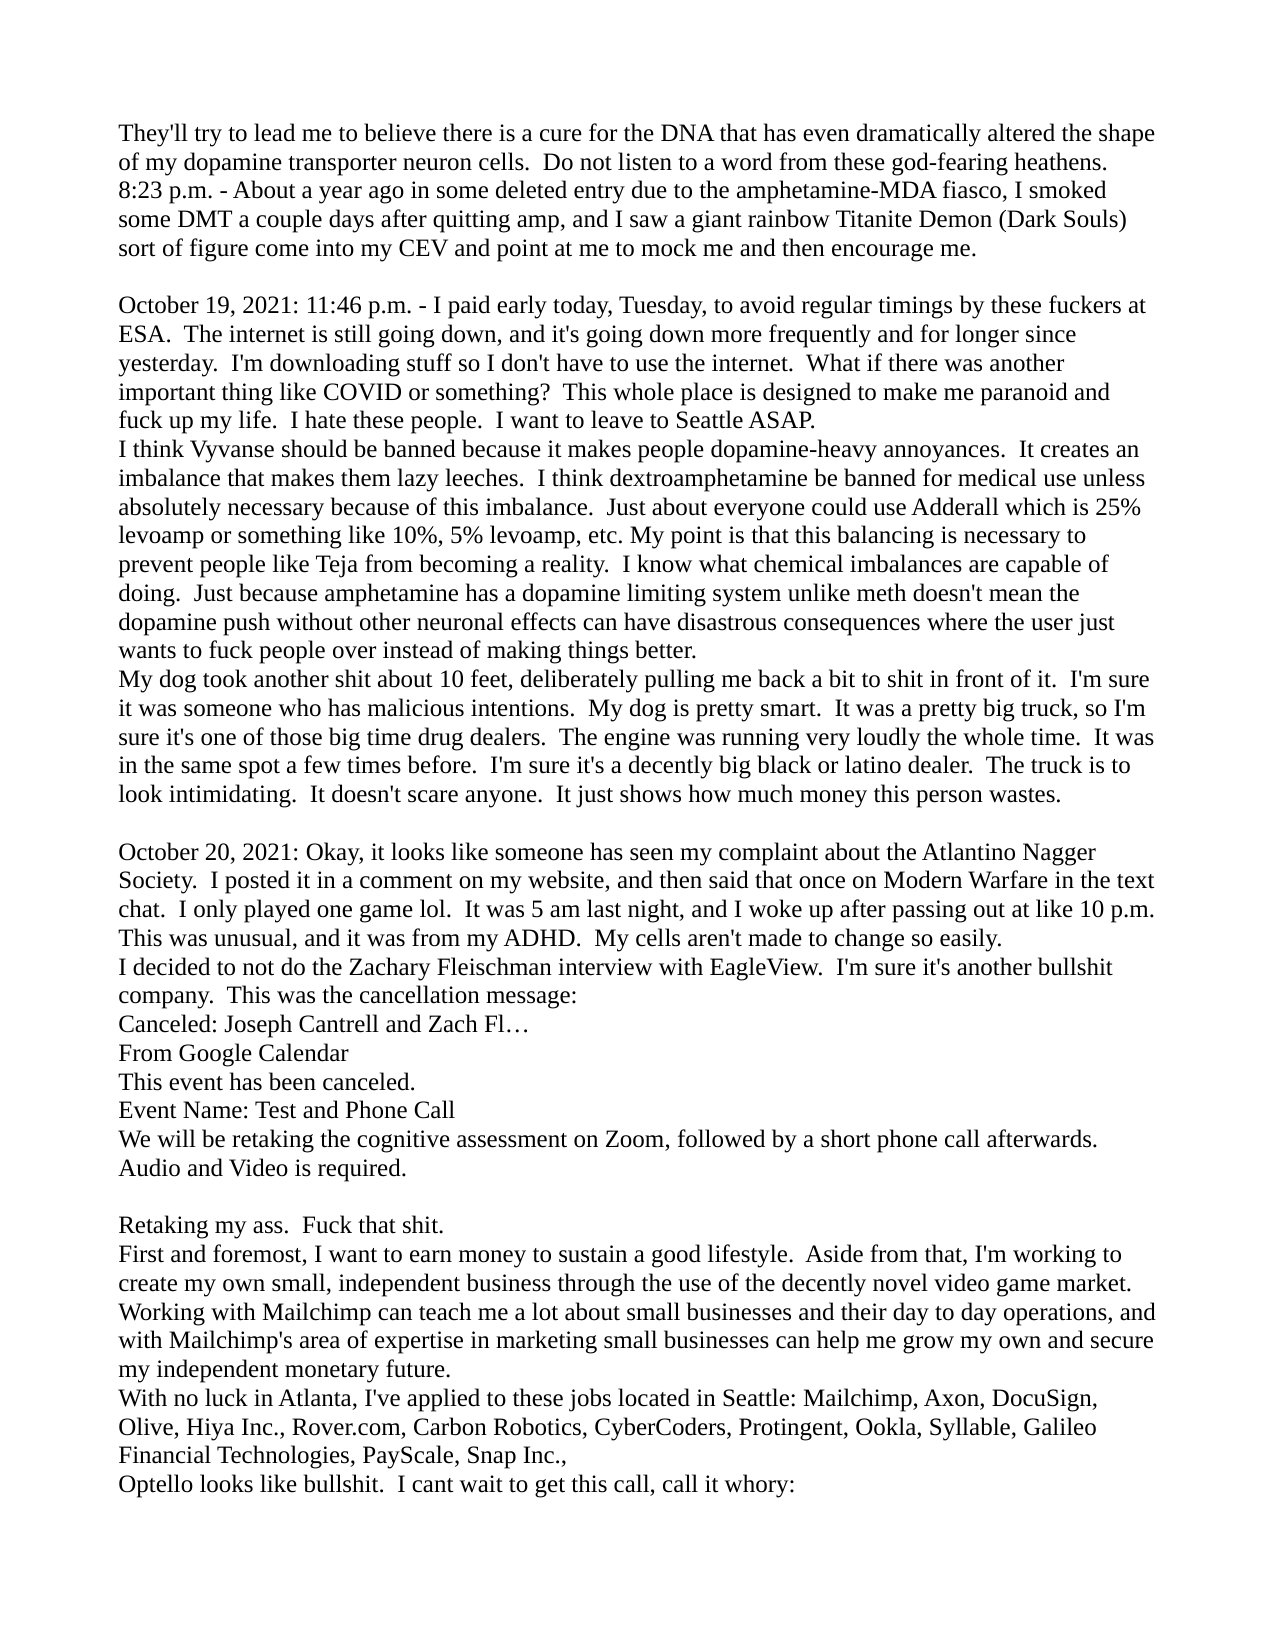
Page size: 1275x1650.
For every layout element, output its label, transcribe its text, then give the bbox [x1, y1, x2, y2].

text Optello looks like bullshit. I cant wait to get this call, call it whory: [118, 1469, 1157, 1498]
text October 20, 2021: Okay, it looks like someone has seen my complaint about the Atlantino Nagger Society. I posted it in a comment on my website, and then said that once on Modern Warfare in the text chat. I only played one game lol. It was 5 am last night, and I woke up after passing out at like 10 p.m. This was unusual, and it was from my ADHD. My cells aren't made to change so easily. [118, 837, 1157, 952]
text I think Vyvanse should be banned because it makes people dopamine-heavy annoyances. It creates an imbalance that makes them lazy leeches. I think dextroamphetamine be banned for medical use unless absolutely necessary because of this imbalance. Just about everyone could use Adderall which is 25% levoamp or something like 10%, 5% levoamp, etc. My point is that this balancing is necessary to prevent people like Teja from becoming a reality. I know what chemical imbalances are capable of doing. Just because amphetamine has a dopamine limiting system unlike meth doesn't mean the dopamine push without other neuronal effects can have disastrous consequences where the user just wants to fuck people over instead of making things better. [118, 434, 1157, 664]
text From Google Calendar [118, 1038, 1157, 1067]
text 8:23 p.m. - About a year ago in some deleted entry due to the amphetamine-MDA fiasco, I smoked some DMT a couple days after quitting amp, and I saw a giant rainbow Titanite Demon (Dark Souls) sort of figure come into my CEV and point at me to mock me and then encourage me. [118, 176, 1157, 262]
text This event has been canceled. [118, 1067, 1157, 1096]
text Event Name: Test and Phone Call [118, 1096, 1157, 1124]
text Canceled: Joseph Cantrell and Zach Fl… [118, 1009, 1157, 1038]
text I decided to not do the Zachary Fleischman interview with EagleView. I'm sure it's another bullshit company. This was the cancellation message: [118, 952, 1157, 1009]
text With no luck in Atlanta, I've applied to these jobs located in Seattle: Mailchimp, Axon, DocuSign, Olive, Hiya Inc., Rover.com, Carbon Robotics, CyberCoders, Protingent, Ookla, Syllable, Galileo Financial Technologies, PayScale, Snap Inc., [118, 1383, 1157, 1469]
text October 19, 2021: 11:46 p.m. - I paid early today, Tuesday, to avoid regular timings by these fuckers at ESA. The internet is still going down, and it's going down more frequently and for longer since yesterday. I'm downloading stuff so I don't have to use the internet. What if there was another important thing like COVID or something? This whole place is designed to make me paranoid and fuck up my life. I hate these people. I want to leave to Seattle ASAP. [118, 291, 1157, 434]
text They'll try to lead me to believe there is a cure for the DNA that has even dramatically altered the shape of my dopamine transporter neuron cells. Do not listen to a word from these god-fearing heathens. [118, 118, 1157, 176]
text My dog took another shit about 10 feet, deliberately pulling me back a bit to shit in front of it. I'm sure it was someone who has malicious intentions. My dog is pretty smart. It was a pretty big truck, so I'm sure it's one of those big time drug dealers. The engine was running very loudly the whole time. It was in the same spot a few times before. I'm sure it's a decently big black or latino dealer. The truck is to look intimidating. It doesn't scare anyone. It just shows how much money this person wastes. [118, 664, 1157, 808]
text Retaking my ass. Fuck that shit. [118, 1211, 1157, 1239]
text First and foremost, I want to earn money to sustain a good lifestyle. Aside from that, I'm working to create my own small, independent business through the use of the decently novel video game market. Working with Mailchimp can teach me a lot about small businesses and their day to day operations, and with Mailchimp's area of expertise in marketing small businesses can help me grow my own and secure my independent monetary future. [118, 1239, 1157, 1383]
text We will be retaking the cognitive assessment on Zoom, followed by a short phone call afterwards. Audio and Video is required. [118, 1124, 1157, 1182]
